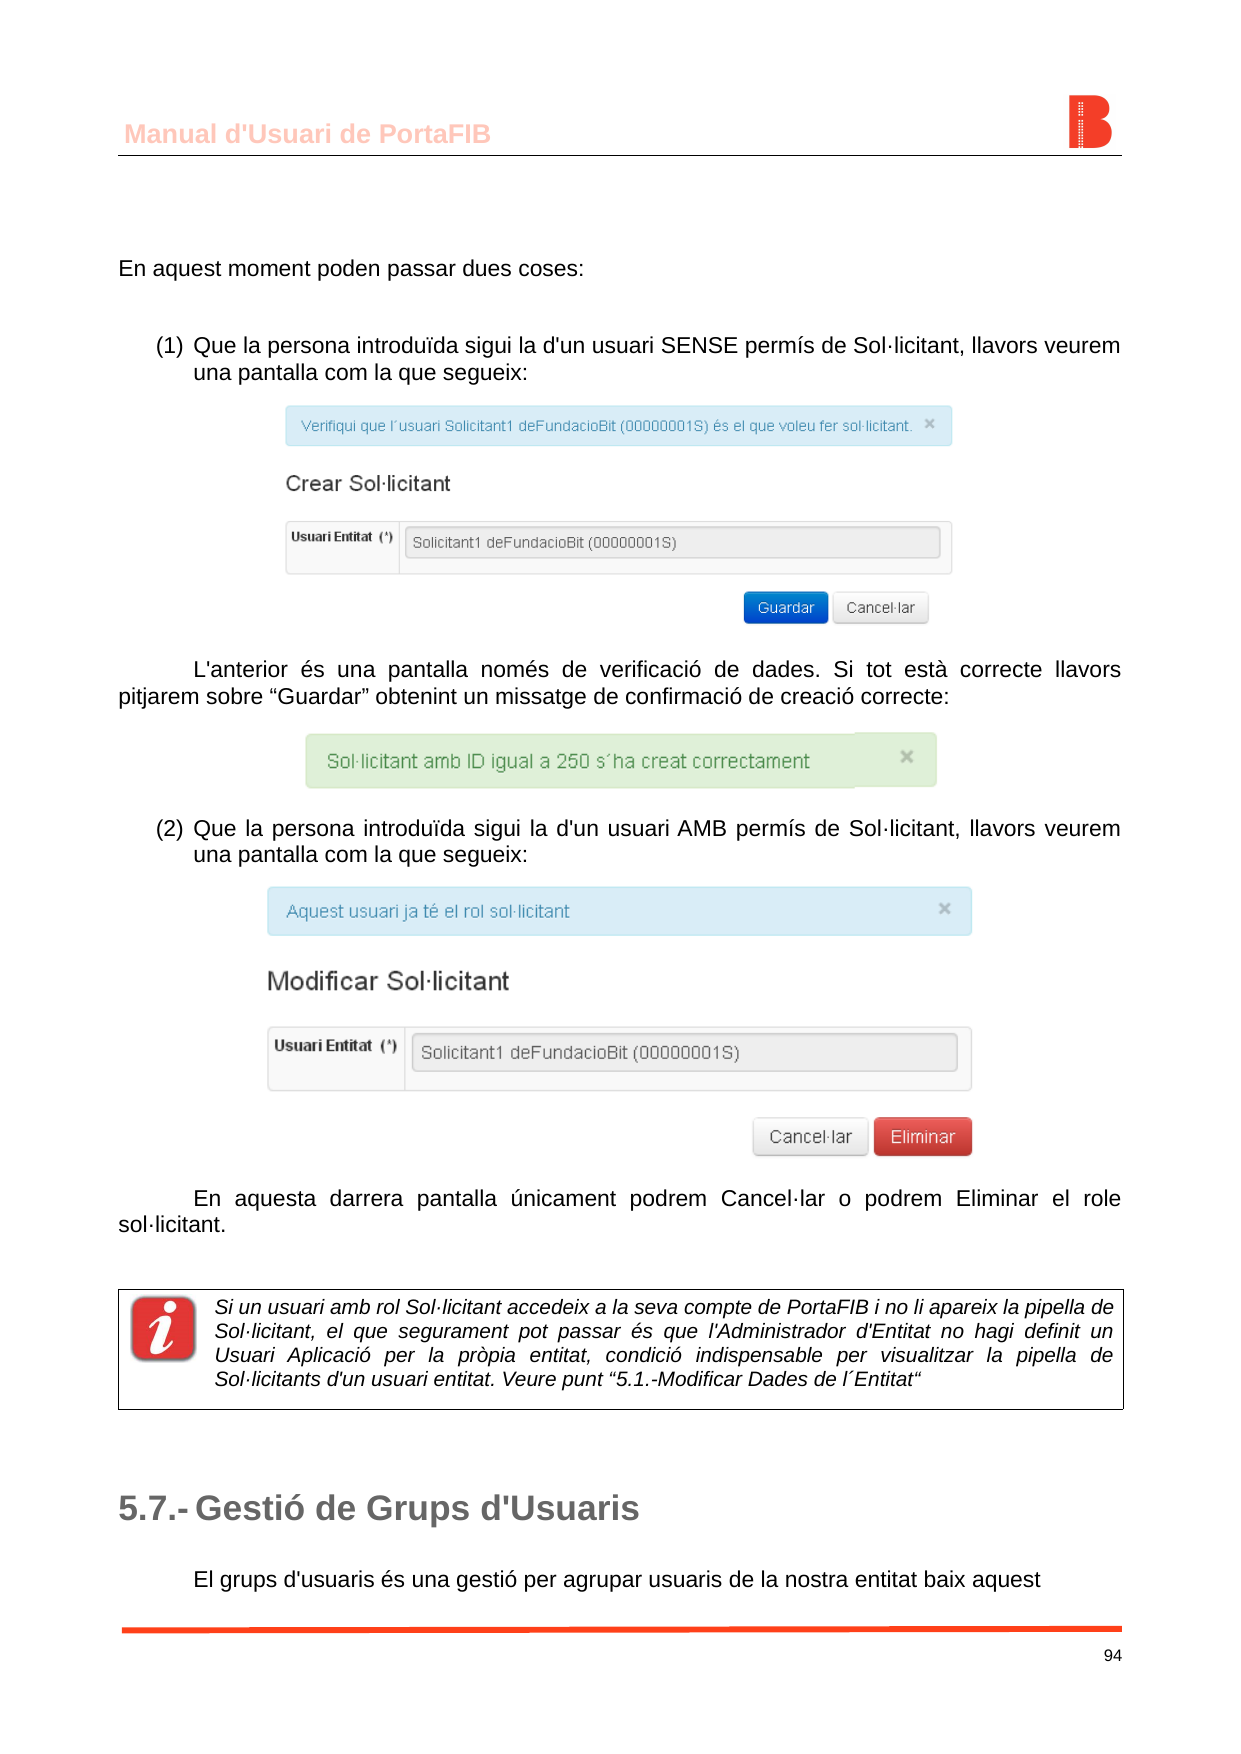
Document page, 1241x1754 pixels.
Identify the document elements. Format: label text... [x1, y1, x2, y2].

picture [293, 721, 947, 803]
picture [277, 397, 963, 644]
text L'anterior és una pantalla només de verificació de dades. Si tot està correcte llavors pitjarem sobre “Guardar” obtenint un missatge de confirmació de creació correcte: [118, 656, 1122, 709]
text El grups d'usuaris és una gestió per agrupar usuaris de la nostra entitat baix aquest [118, 1566, 1122, 1593]
table_header Si un usuari amb rol Sol·licitant accedeix a la seva compte de PortaFIB i no li apareix la pipella de Sol·licitant, el que segurament pot passar és que l'Administrador d'Entitat no hagi definit un Usuari Aplicació per la pròpia entitat, condició indispensable per visualitzar la pipella de Sol·licitants d'un usuari entitat. Veure punt “5.1.-Modificar Dades de l´Entitat“ [209, 1290, 1123, 1409]
text En aquesta darrera pantalla únicament podrem Cancel·lar o podrem Eliminar el role sol·licitant. [118, 1185, 1122, 1238]
subtitle Gestió de Grups d'Usuaris [118, 1487, 1122, 1527]
table_header [119, 1290, 209, 1409]
text En aquest moment poden passar dues coses: [118, 254, 1122, 281]
picture [252, 880, 988, 1173]
list Que la persona introduïda sigui la d'un usuari SENSE permís de Sol·licitant, llavors veurem una pantalla com la que segueix: [156, 332, 1122, 385]
picture [129, 1294, 198, 1363]
list Que la persona introduïda sigui la d'un usuari AMB permís de Sol·licitant, llavors veurem una pantalla com la que segueix: [156, 815, 1122, 867]
picture [1063, 94, 1117, 150]
